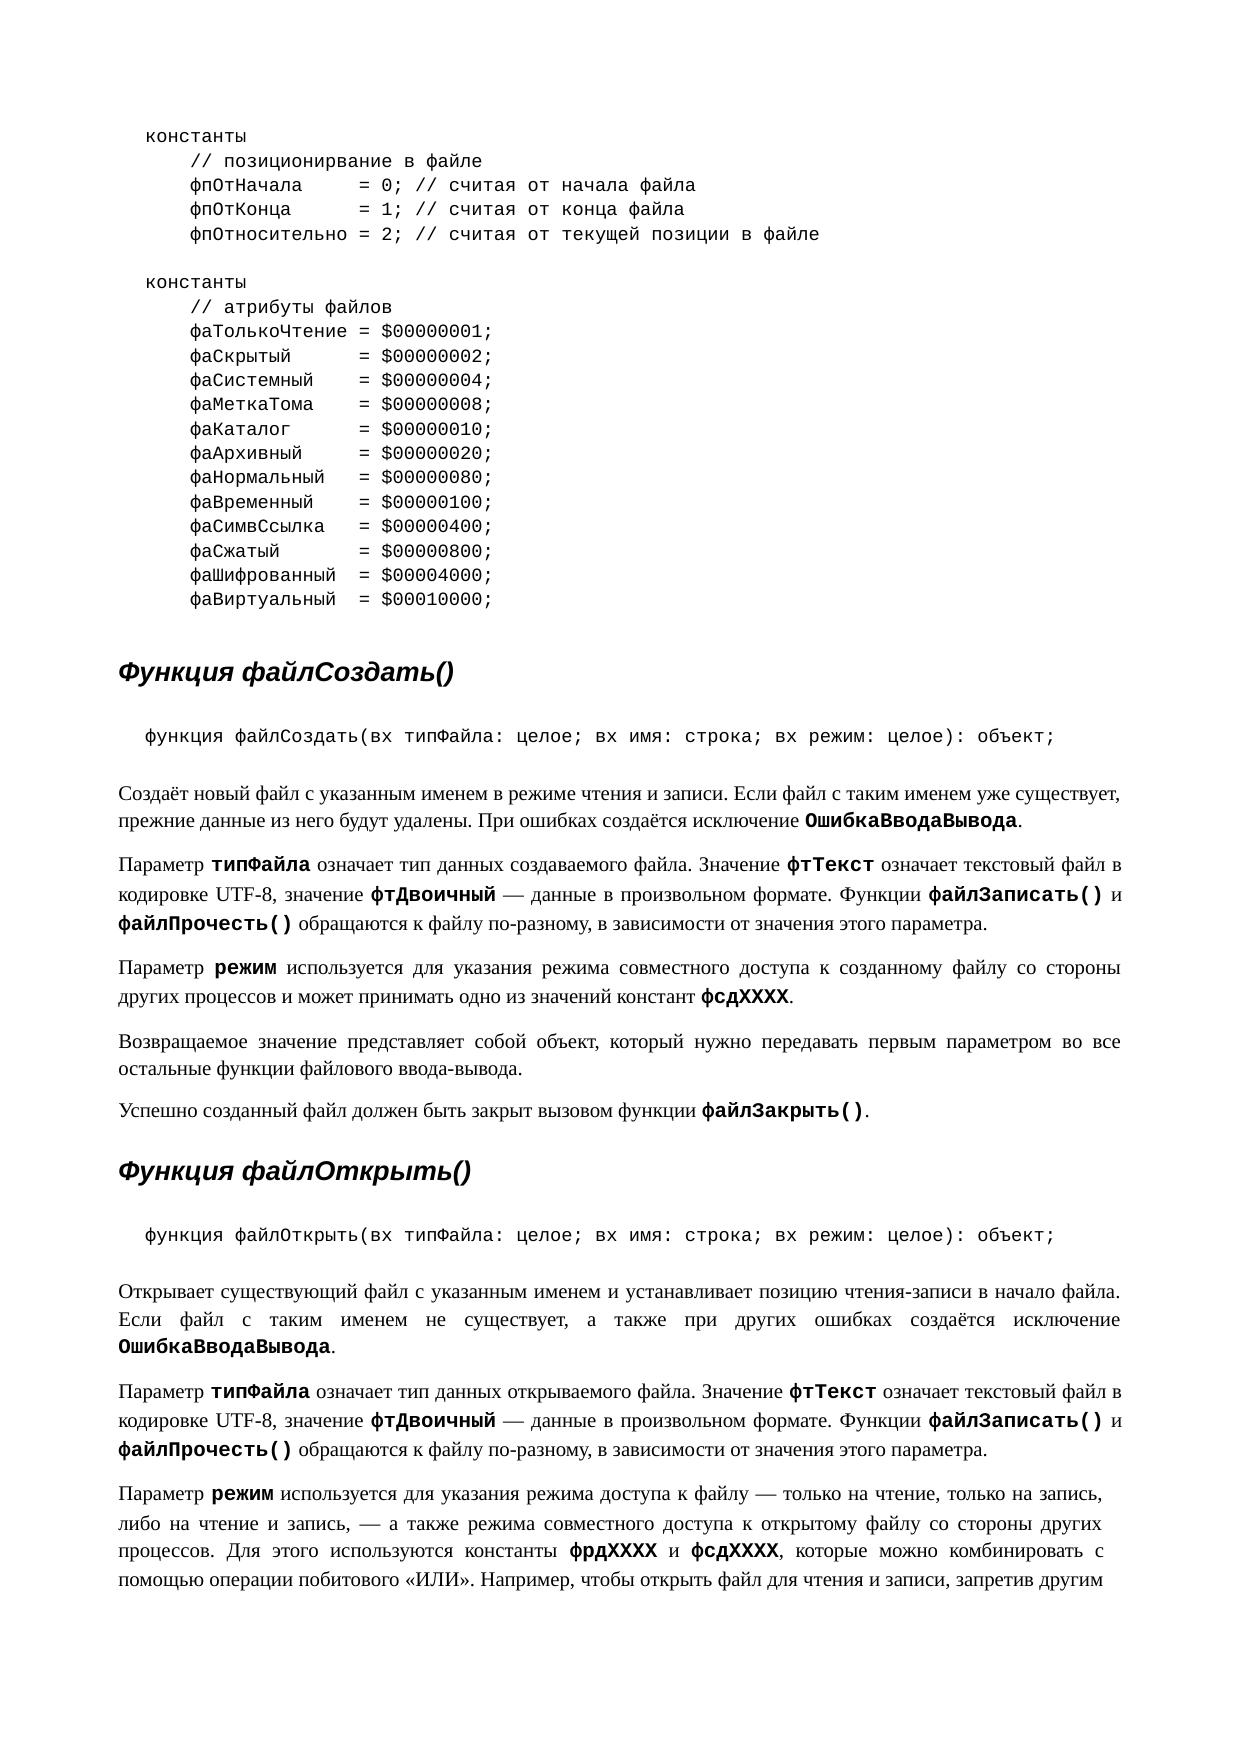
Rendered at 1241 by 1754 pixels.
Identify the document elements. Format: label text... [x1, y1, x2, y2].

text Успешно созданный файл должен быть закрыт вызовом функции файлЗакрыть(). [118, 1098, 1122, 1124]
text фаСкрытый = $00000002; [136, 337, 1104, 362]
text фаКаталог = $00000010; [136, 411, 1104, 435]
text Возвращаемое значение представляет собой объект, который нужно передавать первым параметром во все остальные функции файлового ввода-вывода. [118, 1028, 1122, 1080]
text фаМеткаТома = $00000008; [136, 386, 1104, 411]
text Создаёт новый файл с указанным именем в режиме чтения и записи. Если файл с таким именем уже существует, прежние данные из него будут удалены. При ошибках создаётся исключение ОшибкаВводаВывода. [118, 781, 1122, 834]
text константы // позиционирвание в файле фпОтНачала = 0; // считая от начала файла фпОтКонца = 1; // считая от конца файла фпОтносительно = 2; // считая от текущей позиции в файле [136, 118, 1104, 246]
text фаСжатый = $00000800; [136, 532, 1104, 557]
text Параметр типФайла означает тип данных создаваемого файла. Значение фтТекст означает текстовый файл в кодировке UTF-8, значение фтДвоичный — данные в произвольном формате. Функции файлЗаписать() и файлПрочесть() обращаются к файлу по-разному, в зависимости от значения этого параметра. [118, 852, 1122, 937]
text фаНормальный = $00000080; [136, 459, 1104, 484]
text функция файлСоздать(вх типФайла: целое; вх имя: строка; вх режим: целое): объект; [136, 718, 1104, 757]
text функция файлОткрыть(вх типФайла: целое; вх имя: строка; вх режим: целое): объект; [136, 1216, 1104, 1255]
text фаСистемный = $00000004; [136, 362, 1104, 386]
text Параметр режим используется для указания режима доступа к файлу — только на чтение, только на запись, либо на чтение и запись, — а также режима совместного доступа к открытому файлу со стороны других процессов. Для этого используются константы фрдХХХХ и фсдХХХХ, которые можно комбинировать с помощью операции побитового «ИЛИ». Например, чтобы открыть файл для чтения и записи, запретив другим [118, 1481, 1104, 1591]
subtitle Функция файлСоздать() [118, 656, 1122, 688]
text фаВиртуальный = $00010000; [136, 581, 1104, 620]
subtitle Функция файлОткрыть() [118, 1155, 1122, 1186]
text Параметр режим используется для указания режима совместного доступа к созданному файлу со стороны других процессов и может принимать одно из значений констант фсдХХХХ. [118, 955, 1122, 1010]
text константы // атрибуты файлов фаТолькоЧтение = $00000001; [136, 264, 1104, 337]
text фаСимвСсылка = $00000400; [136, 508, 1104, 532]
text Открывает существующий файл с указанным именем и устанавливает позицию чтения-записи в начало файла. Если файл с таким именем не существует, а также при других ошибках создаётся исключение ОшибкаВводаВывода. [118, 1279, 1122, 1360]
text Параметр типФайла означает тип данных открываемого файла. Значение фтТекст означает текстовый файл в кодировке UTF-8, значение фтДвоичный — данные в произвольном формате. Функции файлЗаписать() и файлПрочесть() обращаются к файлу по-разному, в зависимости от значения этого параметра. [118, 1378, 1122, 1463]
text фаШифрованный = $00004000; [136, 557, 1104, 581]
text фаАрхивный = $00000020; [136, 435, 1104, 459]
text фаВременный = $00000100; [136, 484, 1104, 508]
